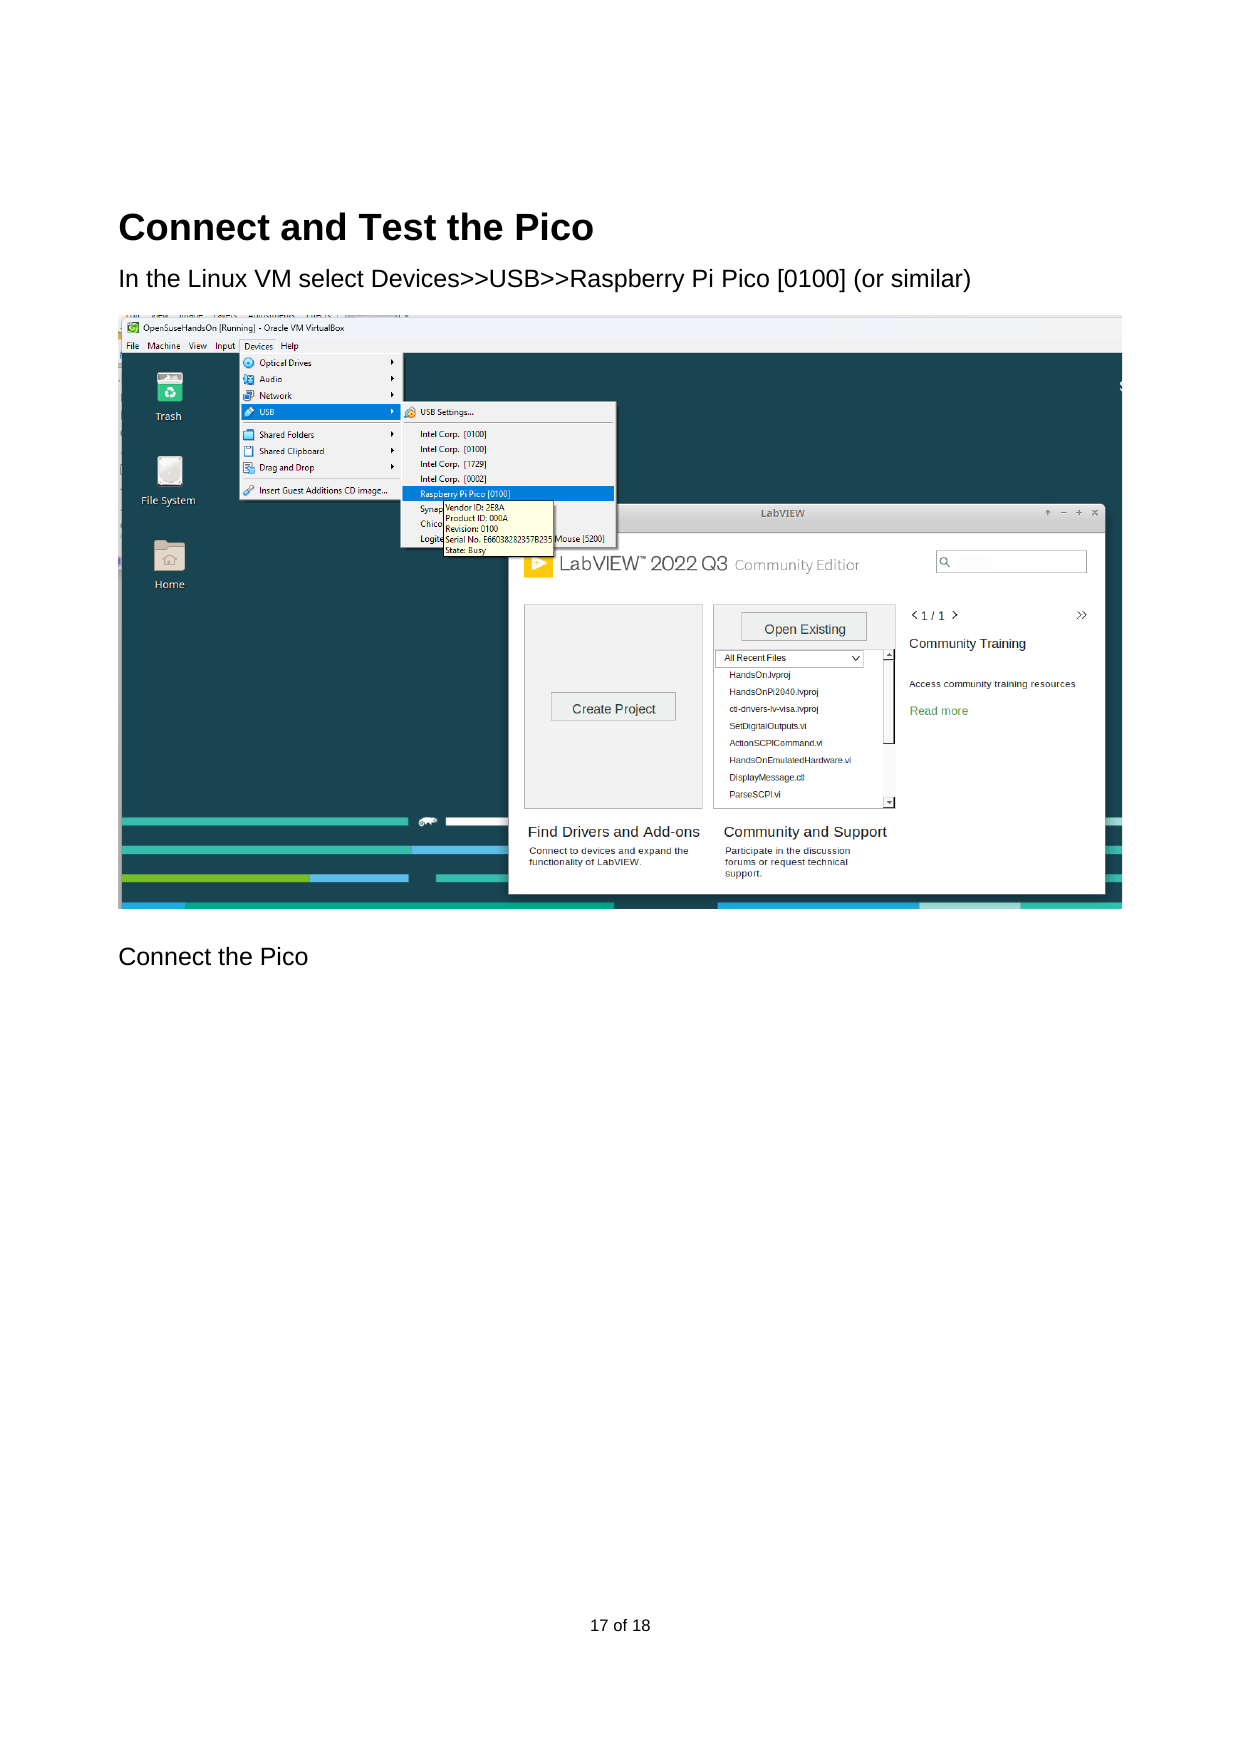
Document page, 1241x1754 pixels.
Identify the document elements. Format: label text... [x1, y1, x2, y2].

text In the Linux VM select Devices>>USB>>Raspberry Pi Pico [0100] (or similar) [118, 264, 1122, 292]
picture [118, 315, 1123, 909]
text Connect the Pico [118, 942, 1122, 971]
subtitle Connect and Test the Pico [118, 204, 1122, 248]
